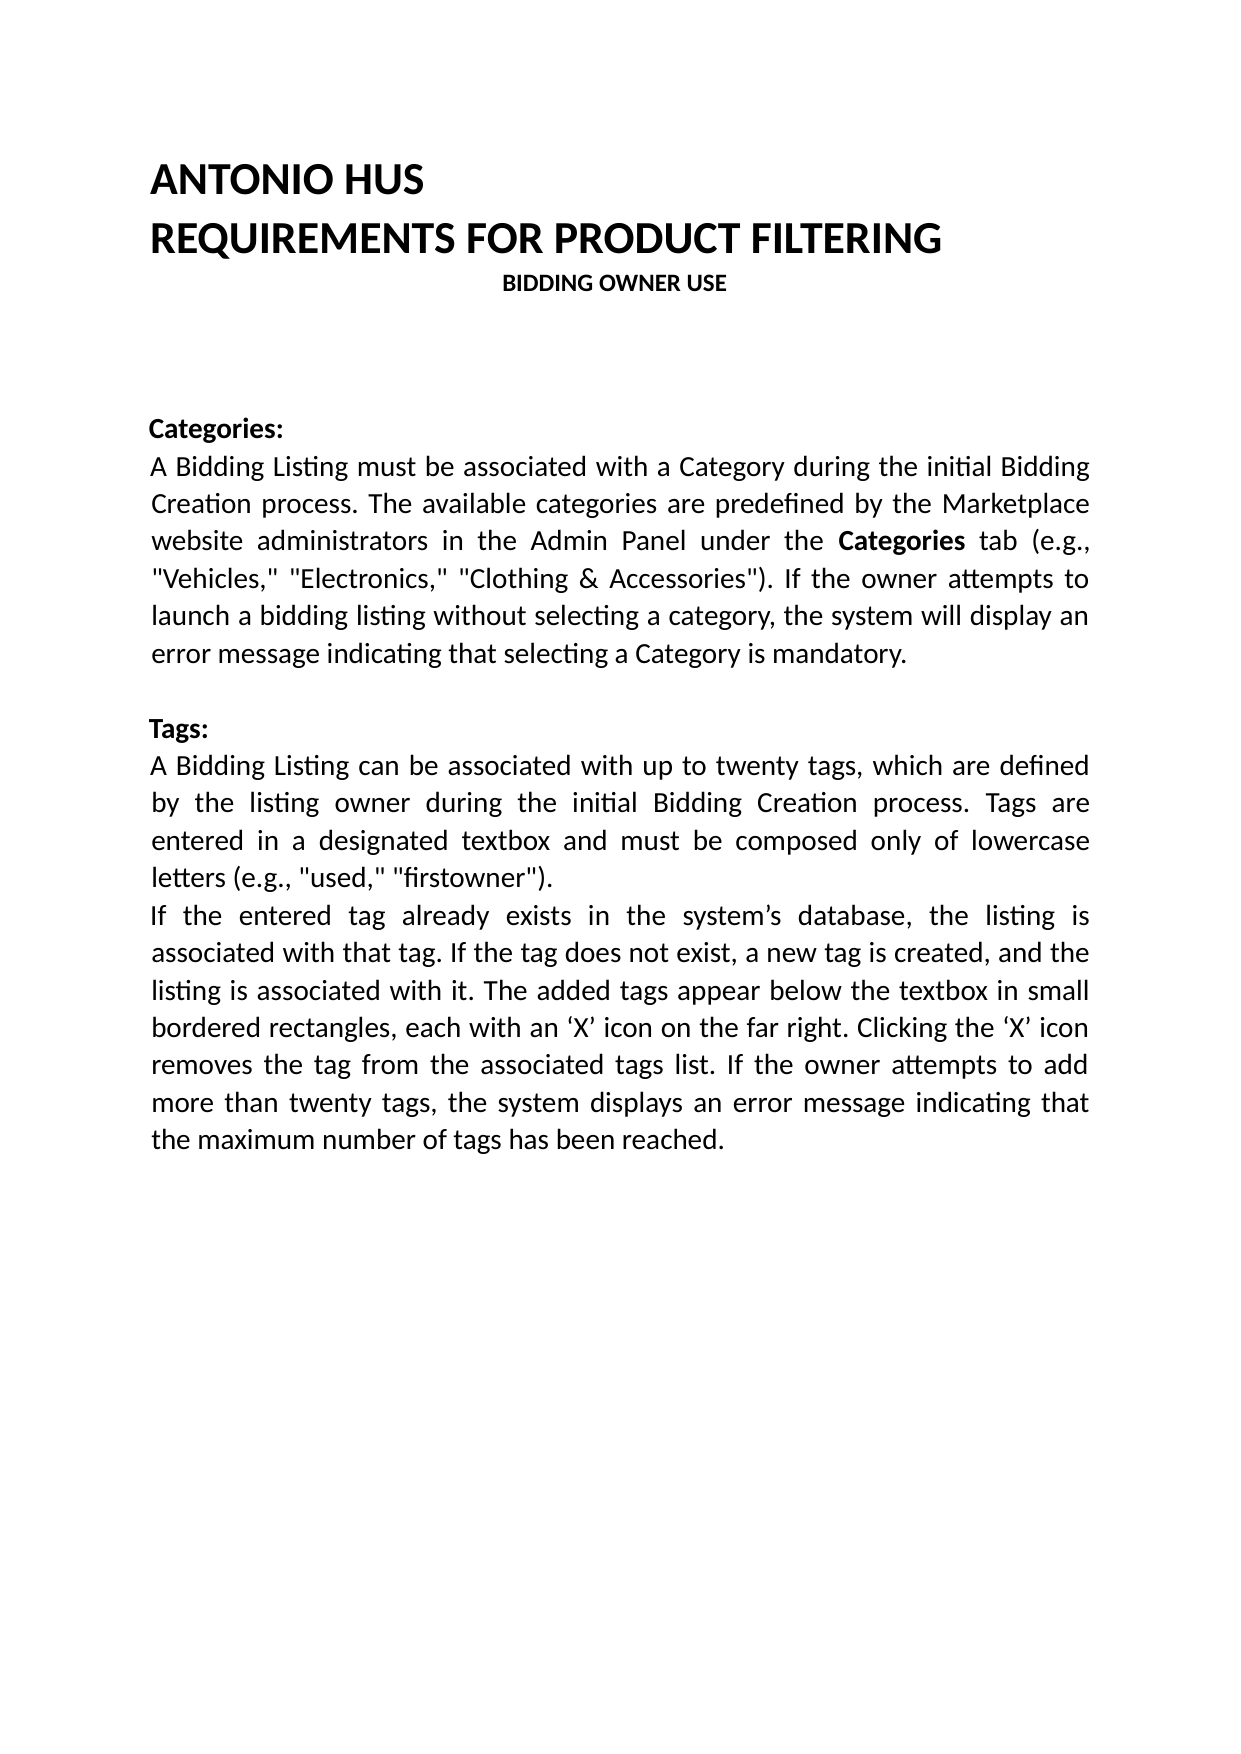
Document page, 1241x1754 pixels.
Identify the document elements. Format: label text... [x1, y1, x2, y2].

text Tags: [148, 710, 1091, 745]
text BIDDING OWNER USE [150, 267, 1090, 298]
text Categories: [148, 410, 1091, 446]
text If the entered tag already exists in the system’s database, the listing is associated with that tag. If the tag does not exist, a new tag is created, and the listing is associated with it. The added tags appear below the textbox in small bordered rectangles, each with an ‘X’ icon on the far right. Clicking the ‘X’ icon removes the tag from the associated tags list. If the owner attempts to add more than twenty tags, the system displays an error message indicating that the maximum number of tags has been reached. [150, 897, 1091, 1157]
subtitle REQUIREMENTS FOR PRODUCT FILTERING [150, 208, 1091, 264]
text ANTONIO HUS [150, 150, 1091, 206]
text A Bidding Listing must be associated with a Category during the initial Bidding Creation process. The available categories are predefined by the Marketplace website administrators in the Admin Panel under the Categories tab (e.g., "Vehicles," "Electronics," "Clothing & Accessories"). If the owner attempts to launch a bidding listing without selecting a category, the system will display an error message indicating that selecting a Category is mandatory. [150, 448, 1091, 670]
text A Bidding Listing can be associated with up to twenty tags, which are defined by the listing owner during the initial Bidding Creation process. Tags are entered in a designated textbox and must be composed only of lowercase letters (e.g., "used," "firstowner"). [150, 747, 1091, 895]
